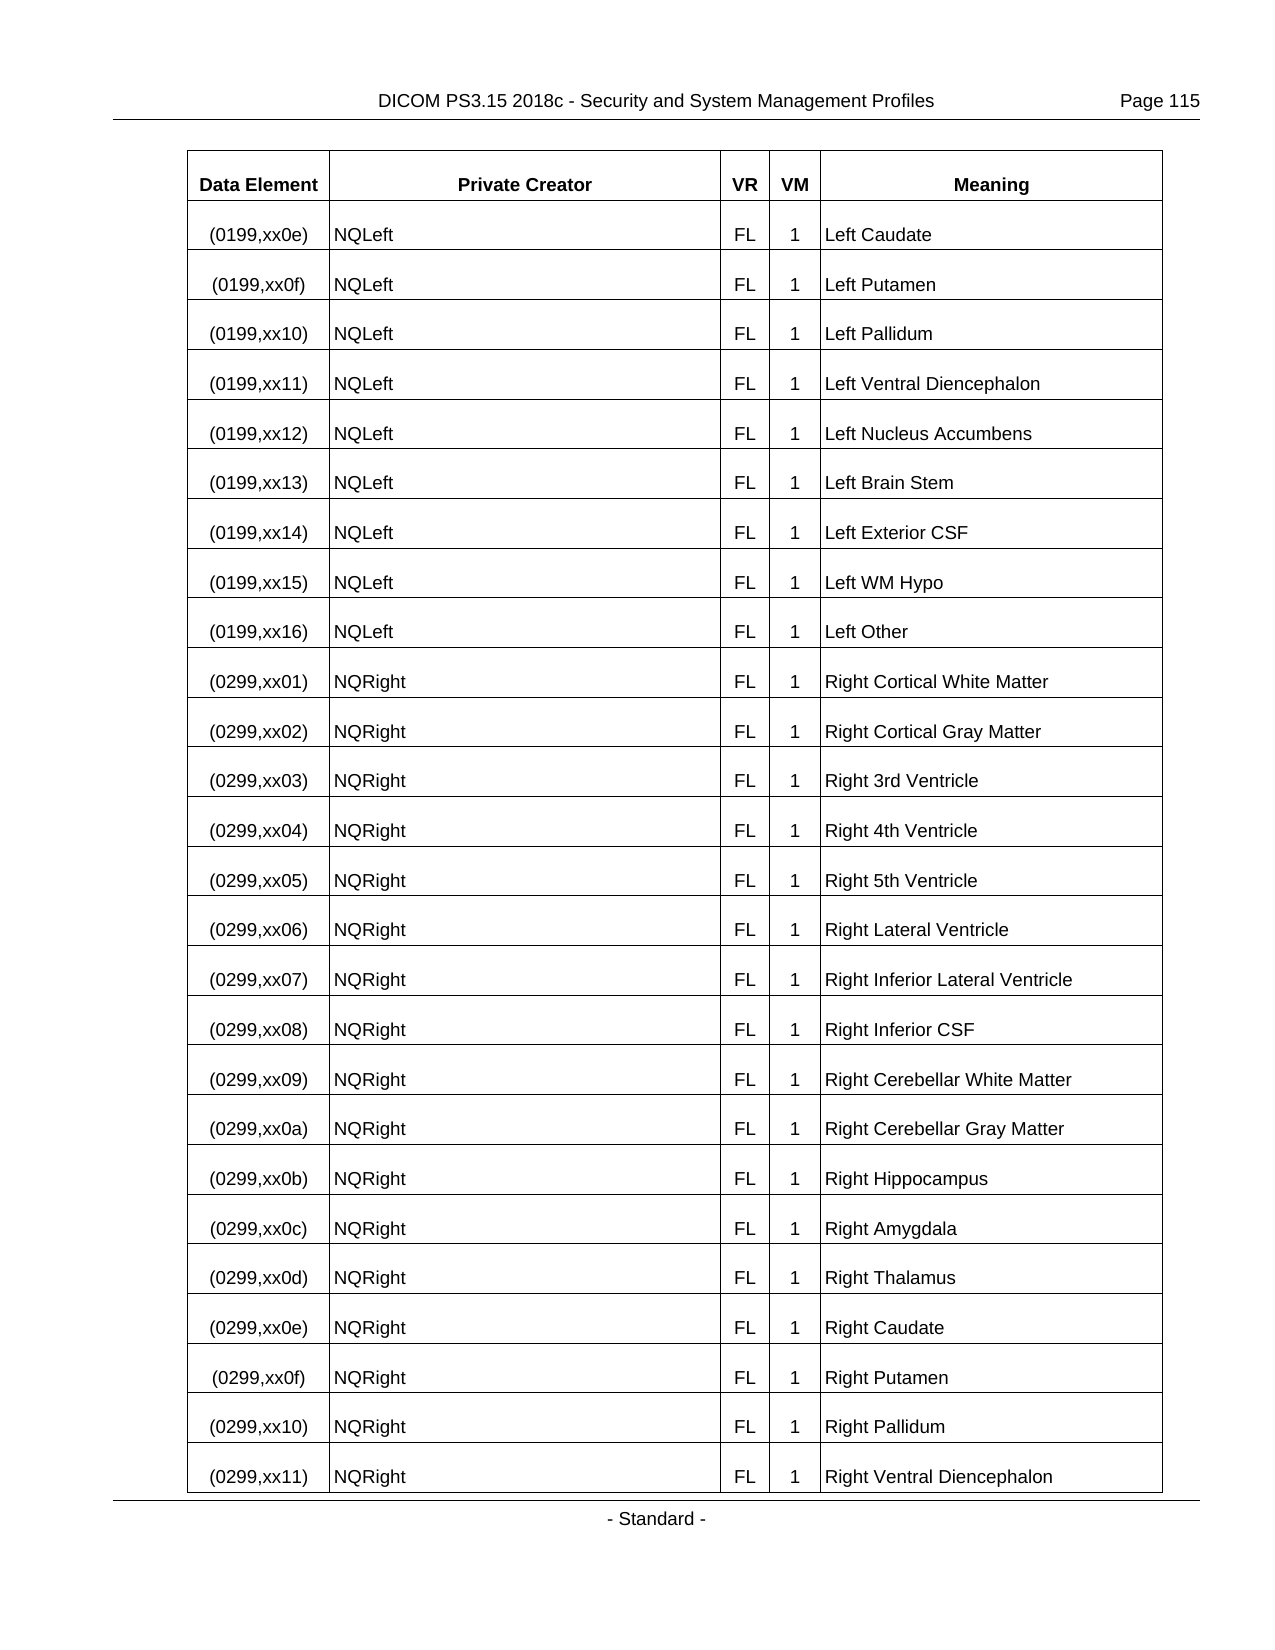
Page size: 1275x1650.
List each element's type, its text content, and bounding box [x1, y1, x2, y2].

table_cell Right Inferior CSF [821, 996, 1162, 1044]
table_cell NQRight [330, 698, 720, 746]
table_cell FL [721, 698, 769, 746]
table_cell (0299,xx10) [188, 1393, 329, 1442]
table_cell NQRight [330, 1045, 720, 1094]
table_cell FL [721, 598, 769, 647]
table_cell FL [721, 996, 769, 1044]
table_header VR [721, 151, 769, 200]
table_cell 1 [770, 549, 820, 597]
table_cell NQRight [330, 1145, 720, 1193]
table_cell FL [721, 896, 769, 945]
table_cell NQLeft [330, 201, 720, 249]
table_cell 1 [770, 698, 820, 746]
table_cell FL [721, 1145, 769, 1193]
table_cell NQLeft [330, 598, 720, 647]
table_cell (0299,xx0e) [188, 1294, 329, 1342]
table_cell 1 [770, 1045, 820, 1094]
table_cell FL [721, 946, 769, 995]
table_cell 1 [770, 946, 820, 995]
table_cell NQRight [330, 1443, 720, 1492]
table_cell 1 [770, 598, 820, 647]
table_cell FL [721, 1095, 769, 1144]
table_cell 1 [770, 1095, 820, 1144]
table_cell NQRight [330, 747, 720, 796]
table_cell Right Cerebellar White Matter [821, 1045, 1162, 1094]
table_cell Left Brain Stem [821, 449, 1162, 498]
table_cell Right Cortical Gray Matter [821, 698, 1162, 746]
table_cell (0299,xx11) [188, 1443, 329, 1492]
table_cell Right Hippocampus [821, 1145, 1162, 1193]
table_cell Right Cerebellar Gray Matter [821, 1095, 1162, 1144]
table_cell (0299,xx07) [188, 946, 329, 995]
table_cell Right Lateral Ventricle [821, 896, 1162, 945]
table_cell NQLeft [330, 499, 720, 547]
table_cell 1 [770, 747, 820, 796]
table_cell 1 [770, 1443, 820, 1492]
table_cell NQLeft [330, 449, 720, 498]
table_cell Left Other [821, 598, 1162, 647]
table_cell (0299,xx0f) [188, 1344, 329, 1392]
table_cell (0299,xx03) [188, 747, 329, 796]
table_cell (0299,xx01) [188, 648, 329, 697]
table_cell Right 5th Ventricle [821, 847, 1162, 895]
table_cell FL [721, 1443, 769, 1492]
table_cell (0199,xx0e) [188, 201, 329, 249]
table_cell Right Amygdala [821, 1195, 1162, 1243]
table_cell FL [721, 1045, 769, 1094]
table_cell Right Cortical White Matter [821, 648, 1162, 697]
table_cell Right Inferior Lateral Ventricle [821, 946, 1162, 995]
table_cell FL [721, 499, 769, 547]
table_cell 1 [770, 300, 820, 349]
table_cell Right Putamen [821, 1344, 1162, 1392]
table_cell 1 [770, 201, 820, 249]
table_cell NQLeft [330, 300, 720, 349]
table_cell Right Thalamus [821, 1244, 1162, 1293]
table_cell NQRight [330, 1294, 720, 1342]
table_cell 1 [770, 400, 820, 448]
table_cell Right 3rd Ventricle [821, 747, 1162, 796]
table_cell FL [721, 847, 769, 895]
table_cell NQRight [330, 1244, 720, 1293]
table_cell FL [721, 1294, 769, 1342]
table_cell (0299,xx0a) [188, 1095, 329, 1144]
table_cell 1 [770, 1294, 820, 1342]
table_header VM [770, 151, 820, 200]
table_cell (0299,xx09) [188, 1045, 329, 1094]
table_header Data Element [188, 151, 329, 200]
table_cell 1 [770, 847, 820, 895]
table_cell FL [721, 250, 769, 299]
table_cell FL [721, 1393, 769, 1442]
table_cell (0199,xx12) [188, 400, 329, 448]
table_cell NQRight [330, 946, 720, 995]
table_cell 1 [770, 1195, 820, 1243]
table_cell NQLeft [330, 250, 720, 299]
table_cell 1 [770, 449, 820, 498]
table_cell FL [721, 549, 769, 597]
table_cell FL [721, 350, 769, 398]
table_cell FL [721, 797, 769, 846]
table_cell 1 [770, 1244, 820, 1293]
table_cell NQLeft [330, 549, 720, 597]
table_cell (0299,xx06) [188, 896, 329, 945]
table_cell FL [721, 300, 769, 349]
table_cell Left Pallidum [821, 300, 1162, 349]
table_cell 1 [770, 896, 820, 945]
table_cell 1 [770, 1393, 820, 1442]
table_cell NQRight [330, 1095, 720, 1144]
table_cell NQRight [330, 797, 720, 846]
table_cell NQLeft [330, 400, 720, 448]
table_cell (0199,xx10) [188, 300, 329, 349]
table_cell (0299,xx02) [188, 698, 329, 746]
table_cell Left Ventral Diencephalon [821, 350, 1162, 398]
table_cell (0299,xx0d) [188, 1244, 329, 1293]
table_cell NQRight [330, 1195, 720, 1243]
table_cell FL [721, 1244, 769, 1293]
table_cell (0299,xx08) [188, 996, 329, 1044]
table_cell 1 [770, 797, 820, 846]
table_cell FL [721, 747, 769, 796]
table_cell (0199,xx14) [188, 499, 329, 547]
table_cell 1 [770, 499, 820, 547]
table_cell Left Putamen [821, 250, 1162, 299]
table_cell 1 [770, 1145, 820, 1193]
table_cell Left Exterior CSF [821, 499, 1162, 547]
table_cell NQRight [330, 896, 720, 945]
table_cell Left WM Hypo [821, 549, 1162, 597]
table_cell (0299,xx05) [188, 847, 329, 895]
table_cell FL [721, 1195, 769, 1243]
table_cell NQRight [330, 996, 720, 1044]
table_cell FL [721, 201, 769, 249]
table_cell Right Caudate [821, 1294, 1162, 1342]
table_cell Right 4th Ventricle [821, 797, 1162, 846]
table_cell (0199,xx15) [188, 549, 329, 597]
table_cell NQRight [330, 1393, 720, 1442]
table_cell 1 [770, 1344, 820, 1392]
table_cell (0199,xx13) [188, 449, 329, 498]
table_cell (0299,xx04) [188, 797, 329, 846]
table_header Private Creator [330, 151, 720, 200]
table_cell (0299,xx0c) [188, 1195, 329, 1243]
table_cell (0299,xx0b) [188, 1145, 329, 1193]
table_cell 1 [770, 648, 820, 697]
table_cell FL [721, 648, 769, 697]
table_cell NQLeft [330, 350, 720, 398]
table_cell FL [721, 1344, 769, 1392]
table_header Meaning [821, 151, 1162, 200]
table_cell FL [721, 400, 769, 448]
table_cell Left Caudate [821, 201, 1162, 249]
table_cell 1 [770, 350, 820, 398]
table_cell Left Nucleus Accumbens [821, 400, 1162, 448]
table_cell (0199,xx16) [188, 598, 329, 647]
table_cell Right Pallidum [821, 1393, 1162, 1442]
table_cell Right Ventral Diencephalon [821, 1443, 1162, 1492]
table_cell (0199,xx0f) [188, 250, 329, 299]
table_cell (0199,xx11) [188, 350, 329, 398]
table_cell NQRight [330, 847, 720, 895]
table_cell 1 [770, 250, 820, 299]
table_cell NQRight [330, 648, 720, 697]
table_cell NQRight [330, 1344, 720, 1392]
table_cell 1 [770, 996, 820, 1044]
table_cell FL [721, 449, 769, 498]
